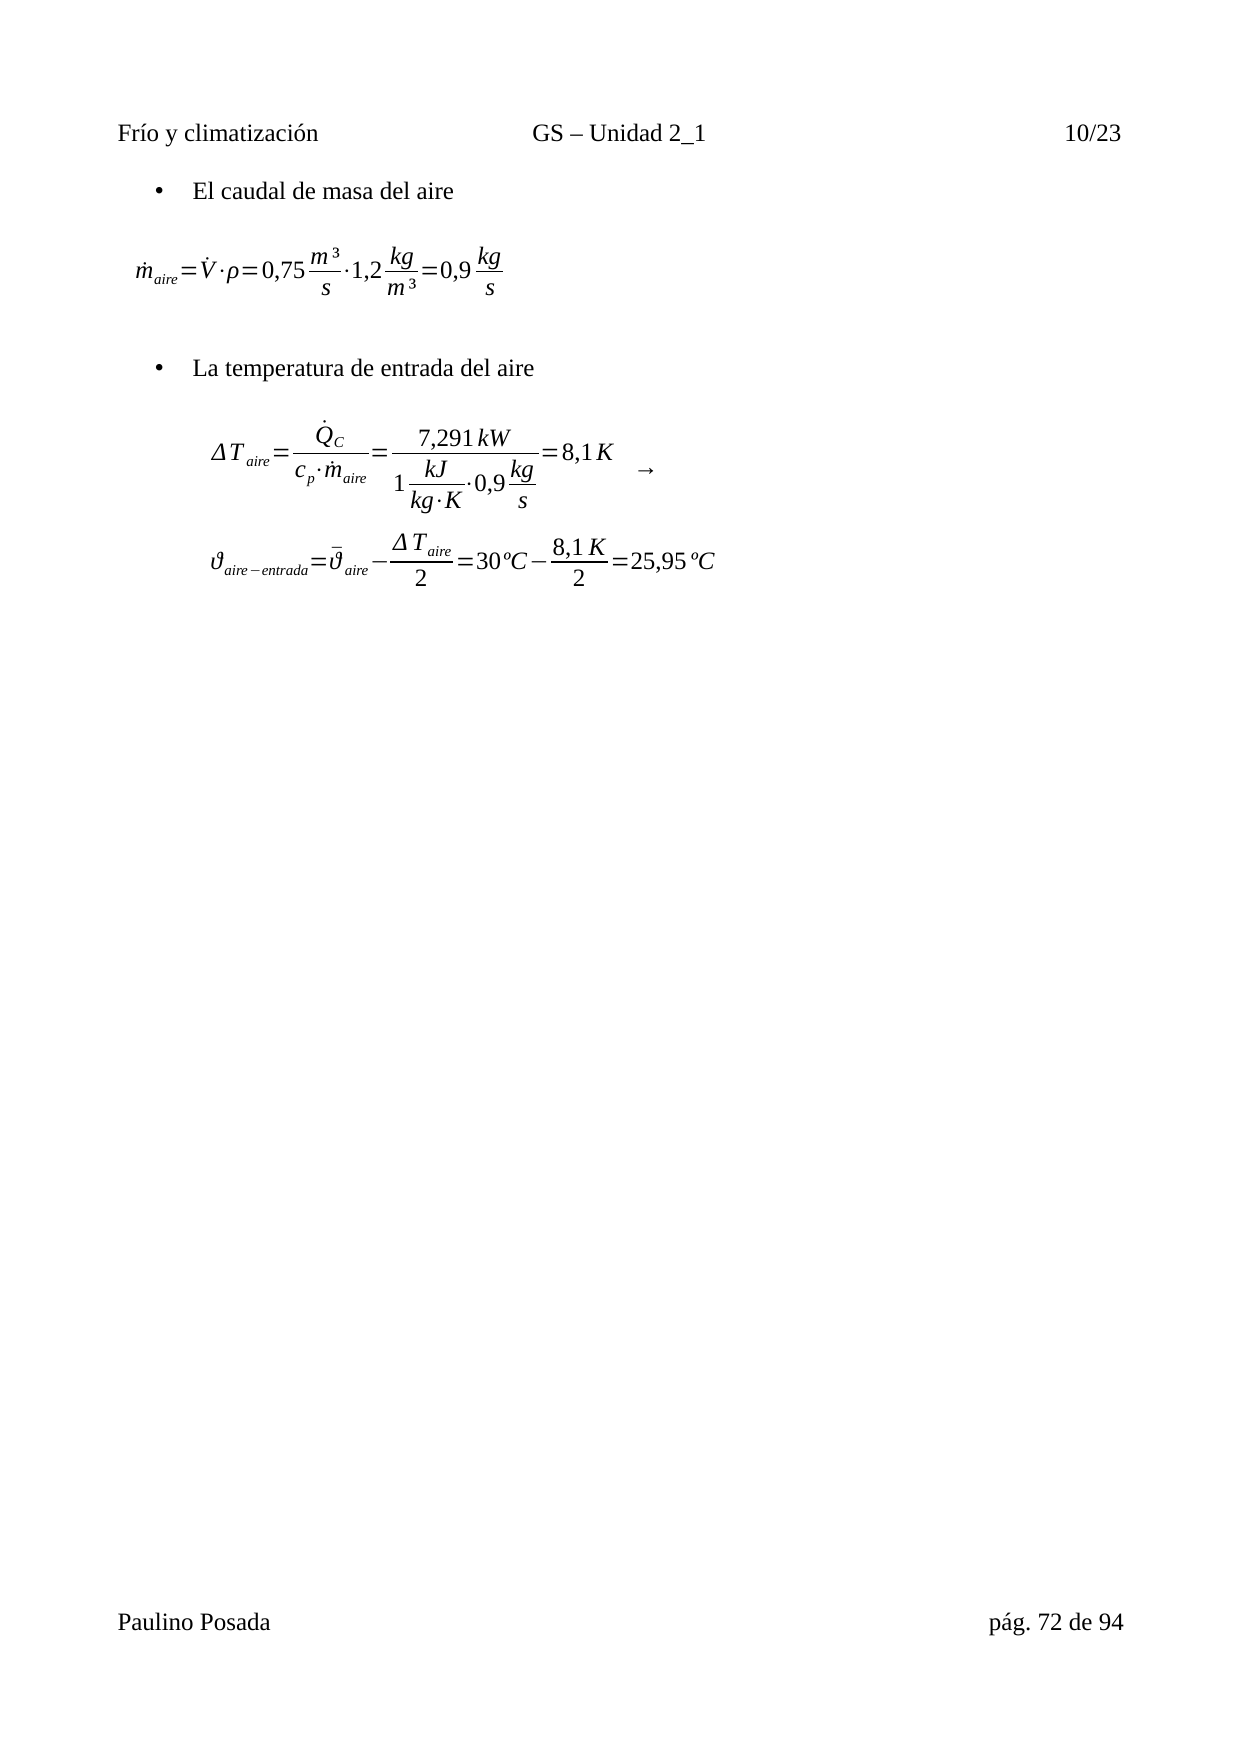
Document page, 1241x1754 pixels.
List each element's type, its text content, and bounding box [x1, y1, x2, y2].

list → [155, 420, 1123, 591]
list El caudal de masa del aire [155, 176, 1123, 205]
list La temperatura de entrada del aire [155, 353, 1123, 382]
